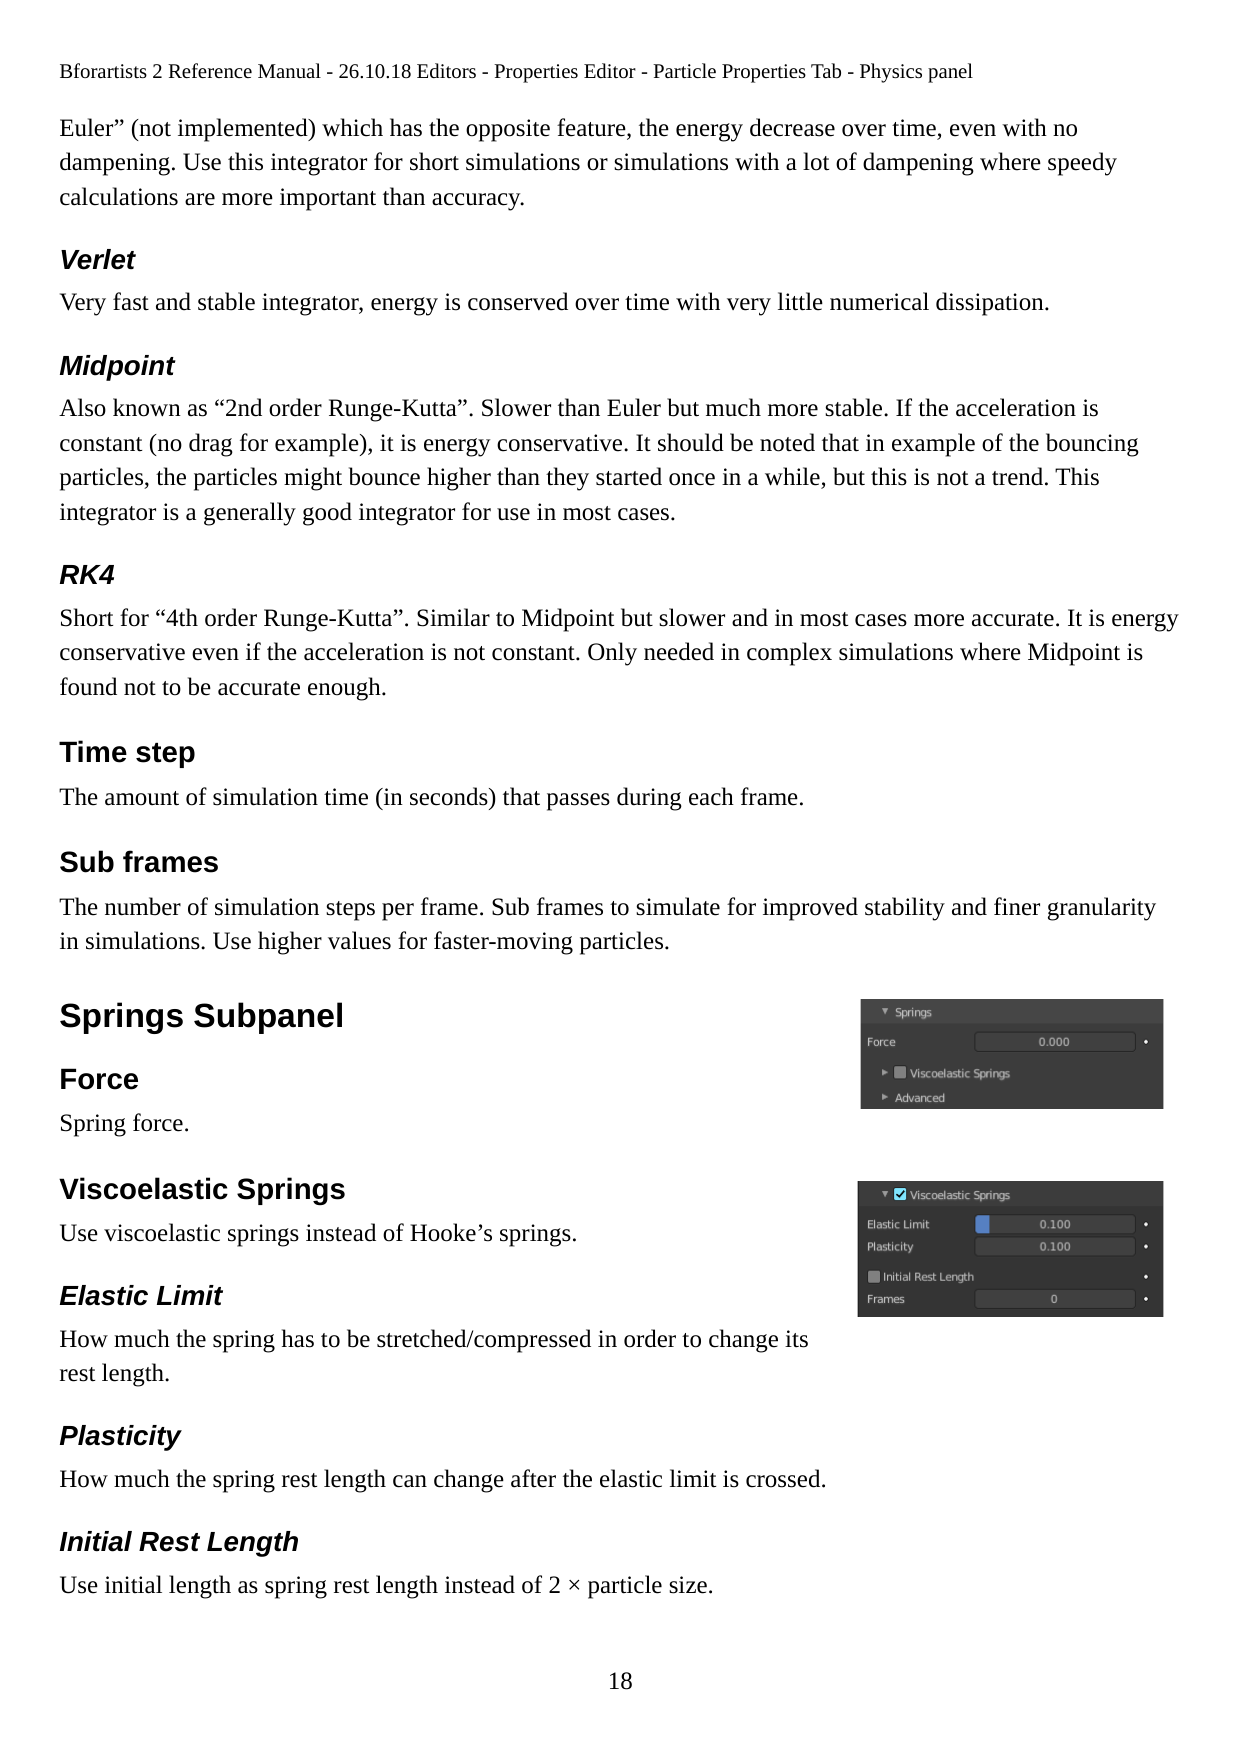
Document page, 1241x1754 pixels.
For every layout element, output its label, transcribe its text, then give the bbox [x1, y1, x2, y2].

subtitle [1164, 1062, 1181, 1095]
subtitle Verlet [59, 243, 1181, 275]
subtitle [1164, 1279, 1181, 1311]
subtitle Viscoelastic Springs [59, 1172, 1181, 1205]
text How much the spring rest length can change after the elastic limit is crossed. [59, 1464, 1181, 1493]
text The number of simulation steps per frame. Sub frames to simulate for improved stability and finer granularity in simulations. Use higher values for faster-moving particles. [59, 892, 1181, 955]
subtitle Plasticity [59, 1420, 1181, 1452]
text Short for “4th order Runge-Kutta”. Similar to Midpoint but slower and in most cases more accurate. It is energy conservative even if the acceleration is not constant. Only needed in complex simulations where Midpoint is found not to be accurate enough. [59, 603, 1181, 701]
subtitle Sub frames [59, 845, 1181, 879]
subtitle Midpoint [59, 349, 1181, 381]
picture [860, 999, 1164, 1109]
text Very fast and stable integrator, energy is conserved over time with very little numerical dissipation. [59, 287, 1181, 316]
subtitle Elastic Limit [59, 1279, 857, 1311]
subtitle RK4 [59, 558, 1181, 590]
subtitle Force [59, 1062, 860, 1095]
subtitle Springs Subpanel [59, 996, 1181, 1034]
text The amount of simulation time (in seconds) that passes during each frame. [59, 782, 1181, 810]
subtitle Time step [59, 735, 1181, 769]
subtitle Initial Rest Length [59, 1526, 1181, 1558]
text Spring force. [59, 1108, 1181, 1137]
text Use initial length as spring rest length instead of 2 × particle size. [59, 1570, 1181, 1599]
text Use viscoelastic springs instead of Hooke’s springs. [59, 1218, 857, 1247]
text Euler” (not implemented) which has the opposite feature, the energy decrease over time, even with no dampening. Use this integrator for short simulations or simulations with a lot of dampening where speedy calculations are more important than accuracy. [59, 113, 1181, 210]
text How much the spring has to be stretched/compressed in order to change its rest length. [59, 1324, 1181, 1387]
text Also known as “2nd order Runge-Kutta”. Slower than Euler but much more stable. If the acceleration is constant (no drag for example), it is energy conservative. It should be noted that in example of the bouncing particles, the particles might bounce higher than they started once in a while, but this is not a trend. This integrator is a generally good integrator for use in most cases. [59, 393, 1181, 526]
picture [857, 1181, 1164, 1317]
